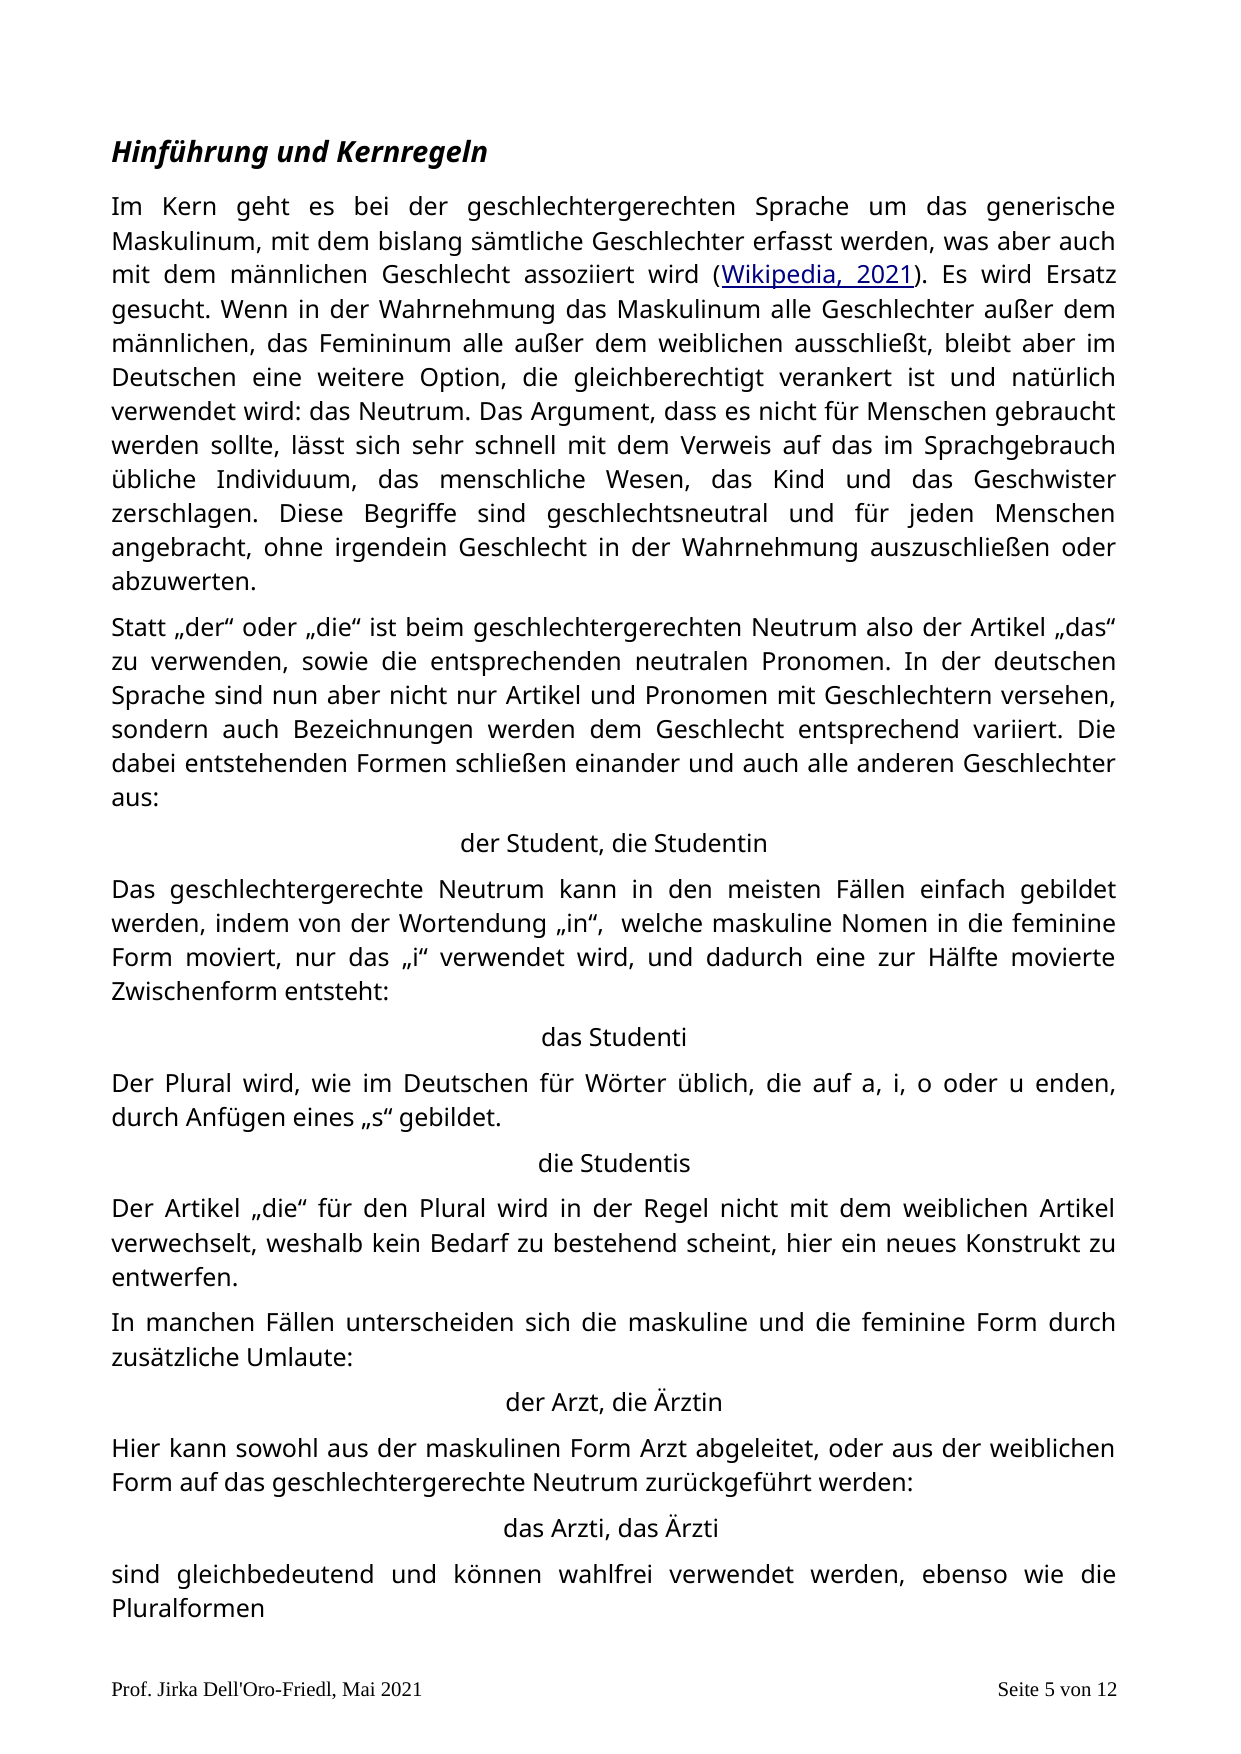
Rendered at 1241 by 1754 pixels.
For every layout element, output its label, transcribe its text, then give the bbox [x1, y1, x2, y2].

text Der Artikel „die“ für den Plural wird in der Regel nicht mit dem weiblichen Artikel verwechselt, weshalb kein Bedarf zu bestehend scheint, hier ein neues Konstrukt zu entwerfen. [111, 1191, 1117, 1293]
text das Arzti, das Ärzti [111, 1511, 1117, 1545]
text Hier kann sowohl aus der maskulinen Form Arzt abgeleitet, oder aus der weiblichen Form auf das geschlechtergerechte Neutrum zurückgeführt werden: [111, 1431, 1117, 1499]
text der Student, die Studentin [111, 826, 1117, 860]
subtitle Hinführung und Kernregeln [111, 131, 1117, 171]
text sind gleichbedeutend und können wahlfrei verwendet werden, ebenso wie die Pluralformen [111, 1557, 1117, 1625]
text Statt „der“ oder „die“ ist beim geschlechtergerechten Neutrum also der Artikel „das“ zu verwenden, sowie die entsprechenden neutralen Pronomen. In der deutschen Sprache sind nun aber nicht nur Artikel und Pronomen mit Geschlechtern versehen, sondern auch Bezeichnungen werden dem Geschlecht entsprechend variiert. Die dabei entstehenden Formen schließen einander und auch alle anderen Geschlechter aus: [111, 609, 1117, 814]
text Der Plural wird, wie im Deutschen für Wörter üblich, die auf a, i, o oder u enden, durch Anfügen eines „s“ gebildet. [111, 1065, 1117, 1133]
text die Studentis [111, 1145, 1117, 1179]
text das Studenti [111, 1019, 1117, 1054]
text In manchen Fällen unterscheiden sich die maskuline und die feminine Form durch zusätzliche Umlaute: [111, 1305, 1117, 1373]
text Das geschlechtergerechte Neutrum kann in den meisten Fällen einfach gebildet werden, indem von der Wortendung „in“, welche maskuline Nomen in die feminine Form moviert, nur das „i“ verwendet wird, und dadurch eine zur Hälfte movierte Zwischenform entsteht: [111, 872, 1117, 1008]
text der Arzt, die Ärztin [111, 1385, 1117, 1419]
text Im Kern geht es bei der geschlechtergerechten Sprache um das generische Maskulinum, mit dem bislang sämtliche Geschlechter erfasst werden, was aber auch mit dem männlichen Geschlecht assoziiert wird (Wikipedia, 2021). Es wird Ersatz gesucht. Wenn in der Wahrnehmung das Maskulinum alle Geschlechter außer dem männlichen, das Femininum alle außer dem weiblichen ausschließt, bleibt aber im Deutschen eine weitere Option, die gleichberechtigt verankert ist und natürlich verwendet wird: das Neutrum. Das Argument, dass es nicht für Menschen gebraucht werden sollte, lässt sich sehr schnell mit dem Verweis auf das im Sprachgebrauch übliche Individuum, das menschliche Wesen, das Kind und das Geschwister zerschlagen. Diese Begriffe sind geschlechtsneutral und für jeden Menschen angebracht, ohne irgendein Geschlecht in der Wahrnehmung auszuschließen oder abzuwerten. [111, 189, 1117, 598]
